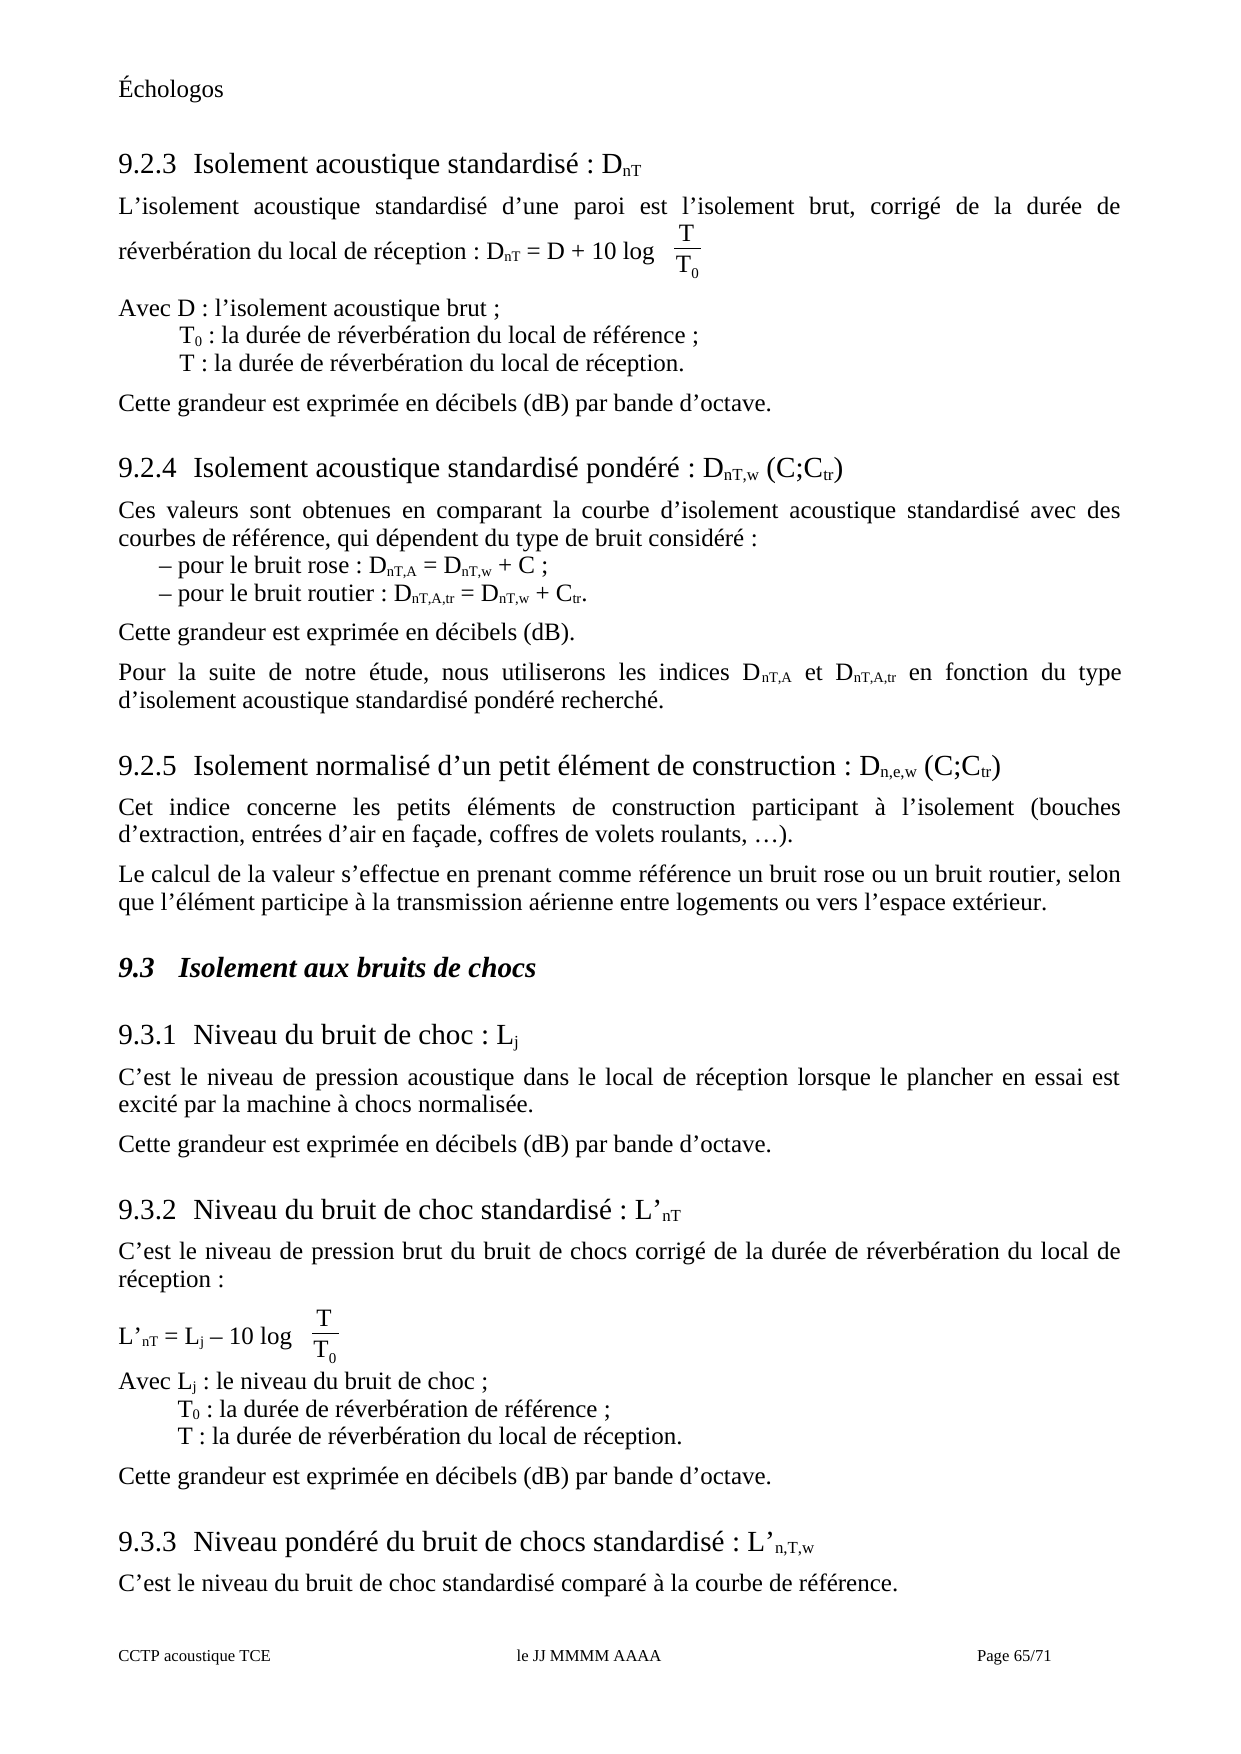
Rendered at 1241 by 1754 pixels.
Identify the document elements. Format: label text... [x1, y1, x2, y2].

subtitle Niveau du bruit de choc standardisé : L’nT [118, 1193, 1122, 1225]
subtitle Isolement aux bruits de chocs [118, 951, 1122, 983]
text T : la durée de réverbération du local de réception. [177, 1422, 1122, 1450]
text Cette grandeur est exprimée en décibels (dB) par bande d’octave. [118, 1130, 1122, 1158]
subtitle Isolement acoustique standardisé : DnT [118, 148, 1122, 180]
text C’est le niveau de pression brut du bruit de chocs corrigé de la durée de réverbération du local de réception : [118, 1237, 1122, 1292]
text L’nT = Lj – 10 log [118, 1304, 1122, 1367]
text L’isolement acoustique standardisé d’une paroi est l’isolement brut, corrigé de la durée de réverbération du local de réception : DnT = D + 10 log [118, 192, 1122, 282]
text Pour la suite de notre étude, nous utiliserons les indices DnT,A et DnT,A,tr en fonction du type d’isolement acoustique standardisé pondéré recherché. [118, 658, 1122, 713]
text T : la durée de réverbération du local de réception. [179, 349, 1122, 377]
text Le calcul de la valeur s’effectue en prenant comme référence un bruit rose ou un bruit routier, selon que l’élément participe à la transmission aérienne entre logements ou vers l’espace extérieur. [118, 860, 1122, 916]
text C’est le niveau de pression acoustique dans le local de réception lorsque le plancher en essai est excité par la machine à chocs normalisée. [118, 1063, 1122, 1118]
subtitle Niveau pondéré du bruit de chocs standardisé : L’n,T,w [118, 1525, 1122, 1557]
text Ces valeurs sont obtenues en comparant la courbe d’isolement acoustique standardisé avec des courbes de référence, qui dépendent du type de bruit considéré : [118, 496, 1122, 551]
subtitle Isolement normalisé d’un petit élément de construction : Dn,e,w (C;Ctr) [118, 749, 1122, 781]
text Avec Lj : le niveau du bruit de choc ; [118, 1367, 1122, 1395]
subtitle Niveau du bruit de choc : Lj [118, 1019, 1122, 1051]
text Cette grandeur est exprimée en décibels (dB). [118, 618, 1122, 646]
text Cette grandeur est exprimée en décibels (dB) par bande d’octave. [118, 389, 1122, 416]
text – pour le bruit routier : DnT,A,tr = DnT,w + Ctr. [159, 579, 1122, 607]
text Cet indice concerne les petits éléments de construction participant à l’isolement (bouches d’extraction, entrées d’air en façade, coffres de volets roulants, …). [118, 793, 1122, 848]
text Cette grandeur est exprimée en décibels (dB) par bande d’octave. [118, 1462, 1122, 1489]
text Avec D : l’isolement acoustique brut ; [118, 294, 1122, 322]
text T0 : la durée de réverbération de référence ; [177, 1395, 1122, 1422]
text C’est le niveau du bruit de choc standardisé comparé à la courbe de référence. [118, 1569, 1122, 1597]
text T0 : la durée de réverbération du local de référence ; [179, 322, 1122, 349]
subtitle Isolement acoustique standardisé pondéré : DnT,w (C;Ctr) [118, 452, 1122, 484]
text – pour le bruit rose : DnT,A = DnT,w + C ; [159, 551, 1122, 579]
